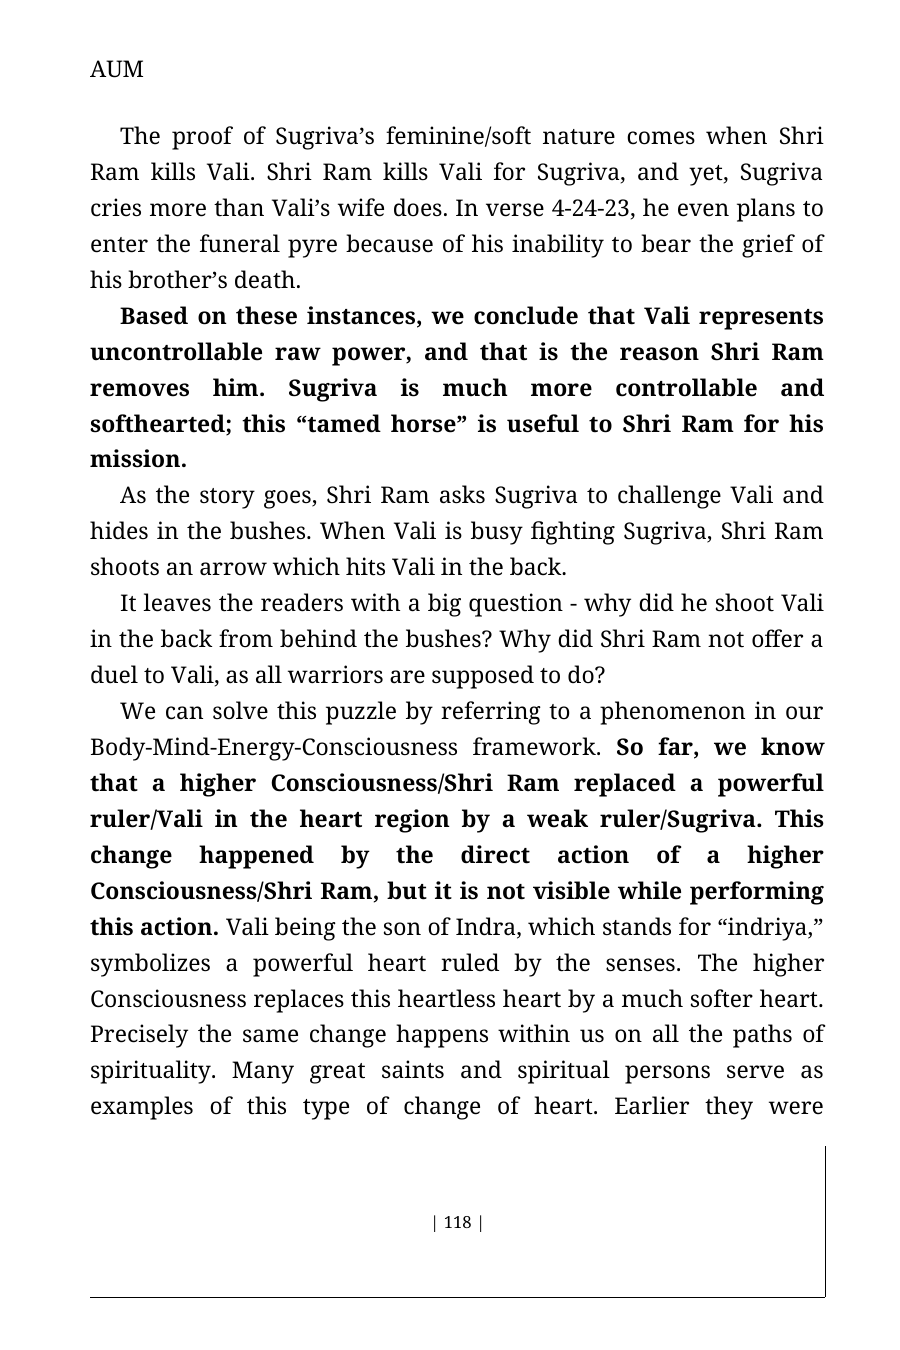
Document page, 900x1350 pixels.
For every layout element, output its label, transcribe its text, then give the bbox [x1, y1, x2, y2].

text It leaves the readers with a big question - why did he shoot Vali in the back from behind the bushes? Why did Shri Ram not offer a duel to Vali, as all warriors are supposed to do? [90, 587, 825, 690]
text We can solve this puzzle by referring to a phenomenon in our Body-Mind-Energy-Consciousness framework. So far, we know that a higher Consciousness/Shri Ram replaced a powerful ruler/Vali in the heart region by a weak ruler/Sugriva. This change happened by the direct action of a higher Consciousness/Shri Ram, but it is not visible while performing this action. Vali being the son of Indra, which stands for “indriya,” symbolizes a powerful heart ruled by the senses. The higher Consciousness replaces this heartless heart by a much softer heart. Precisely the same change happens within us on all the paths of spirituality. Many great saints and spiritual persons serve as examples of this type of change of heart. Earlier they were [90, 695, 825, 1122]
text As the story goes, Shri Ram asks Sugriva to challenge Vali and hides in the bushes. When Vali is busy fighting Sugriva, Shri Ram shoots an arrow which hits Vali in the back. [90, 479, 825, 582]
text The proof of Sugriva’s feminine/soft nature comes when Shri Ram kills Vali. Shri Ram kills Vali for Sugriva, and yet, Sugriva cries more than Vali’s wife does. In verse 4-24-23, he even plans to enter the funeral pyre because of his inability to bear the grief of his brother’s death. [90, 120, 825, 295]
text Based on these instances, we conclude that Vali represents uncontrollable raw power, and that is the reason Shri Ram removes him. Sugriva is much more controllable and softhearted; this “tamed horse” is useful to Shri Ram for his mission. [90, 300, 825, 475]
